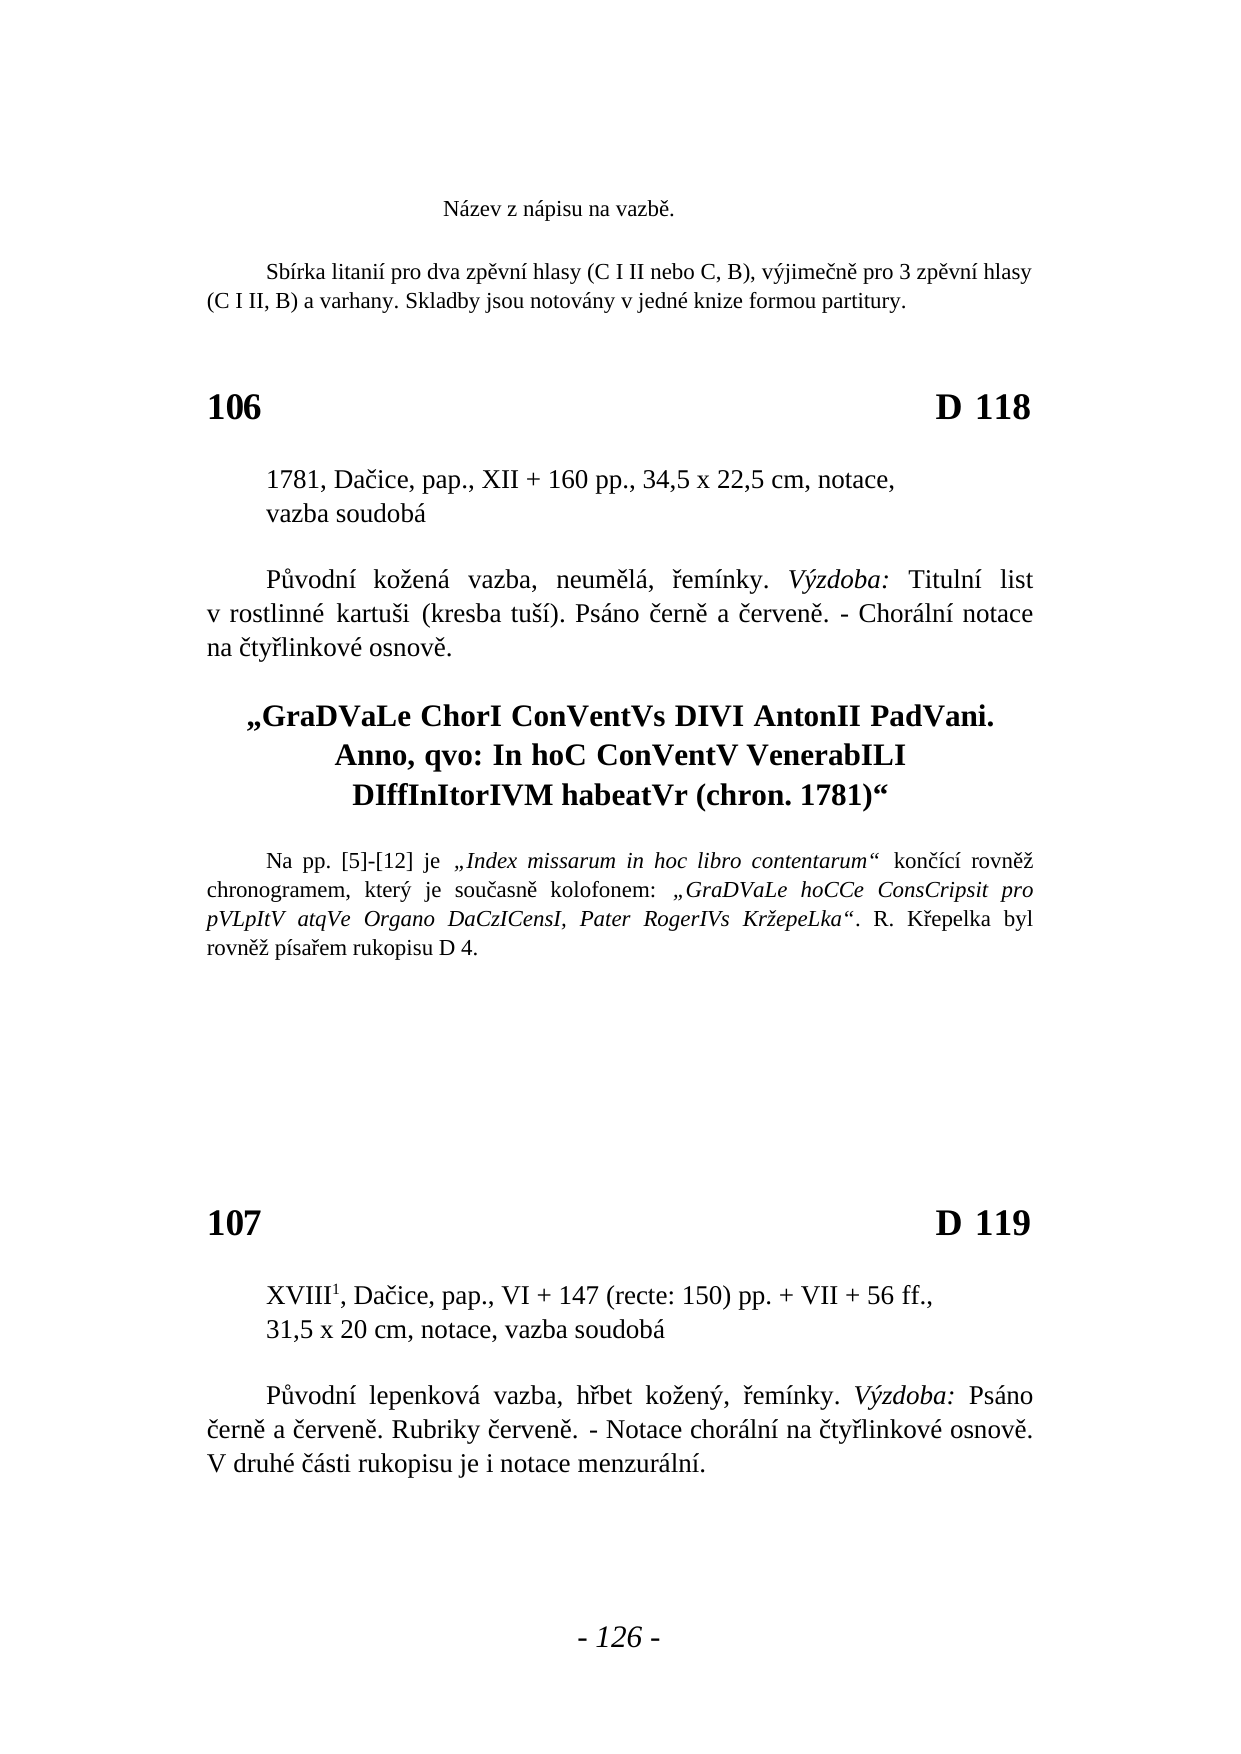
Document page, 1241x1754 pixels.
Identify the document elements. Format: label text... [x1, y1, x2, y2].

text XVIII1, Dačice, pap., VI + 147 (recte: 150) pp. + VII + 56 ff., 31,5 x 20 cm, notace, vazba soudobá [266, 1279, 1033, 1344]
text Na pp. [5]-[12] je „Index missarum in hoc libro contentarum“ končící rovněž chronogramem, který je současně kolofonem: „GraDVaLe hoCCe ConsCripsit pro pVLpItV atqVe Organo DaCzICensI, Pater RogerIVs KržepeLka“. R. Křepelka byl rovněž písařem rukopisu D 4. [207, 847, 1033, 960]
text Původní lepenková vazba, hřbet kožený, řemínky. Výzdoba: Psáno černě a červeně. Rubriky červeně. - Notace chorální na čtyřlinkové osnově. V druhé části rukopisu je i notace menzurální. [207, 1379, 1033, 1478]
text Sbírka litanií pro dva zpěvní hlasy (C I II nebo C, B), výjimečně pro 3 zpěvní hlasy (C I II, B) a varhany. Skladby jsou notovány v jedné knize formou partitury. [207, 258, 1033, 313]
text „GraDVaLe ChorI ConVentVs DIVI AntonII PadVani. Anno, qvo: In hoC ConVentV VenerabILI DIffInItorIVM habeatVr (chron. 1781)“ [207, 697, 1033, 812]
text 1781, Dačice, pap., XII + 160 pp., 34,5 x 22,5 cm, notace, vazba soudobá [266, 463, 1033, 528]
text Název z nápisu na vazbě. [384, 195, 1033, 221]
text 106 D 118 [207, 384, 1033, 427]
text Původní kožená vazba, neumělá, řemínky. Výzdoba: Titulní list v rostlinné kartuši (kresba tuší). Psáno černě a červeně. - Chorální notace na čtyřlinkové osnově. [207, 563, 1033, 663]
text 107 D 119 [207, 1200, 1033, 1243]
